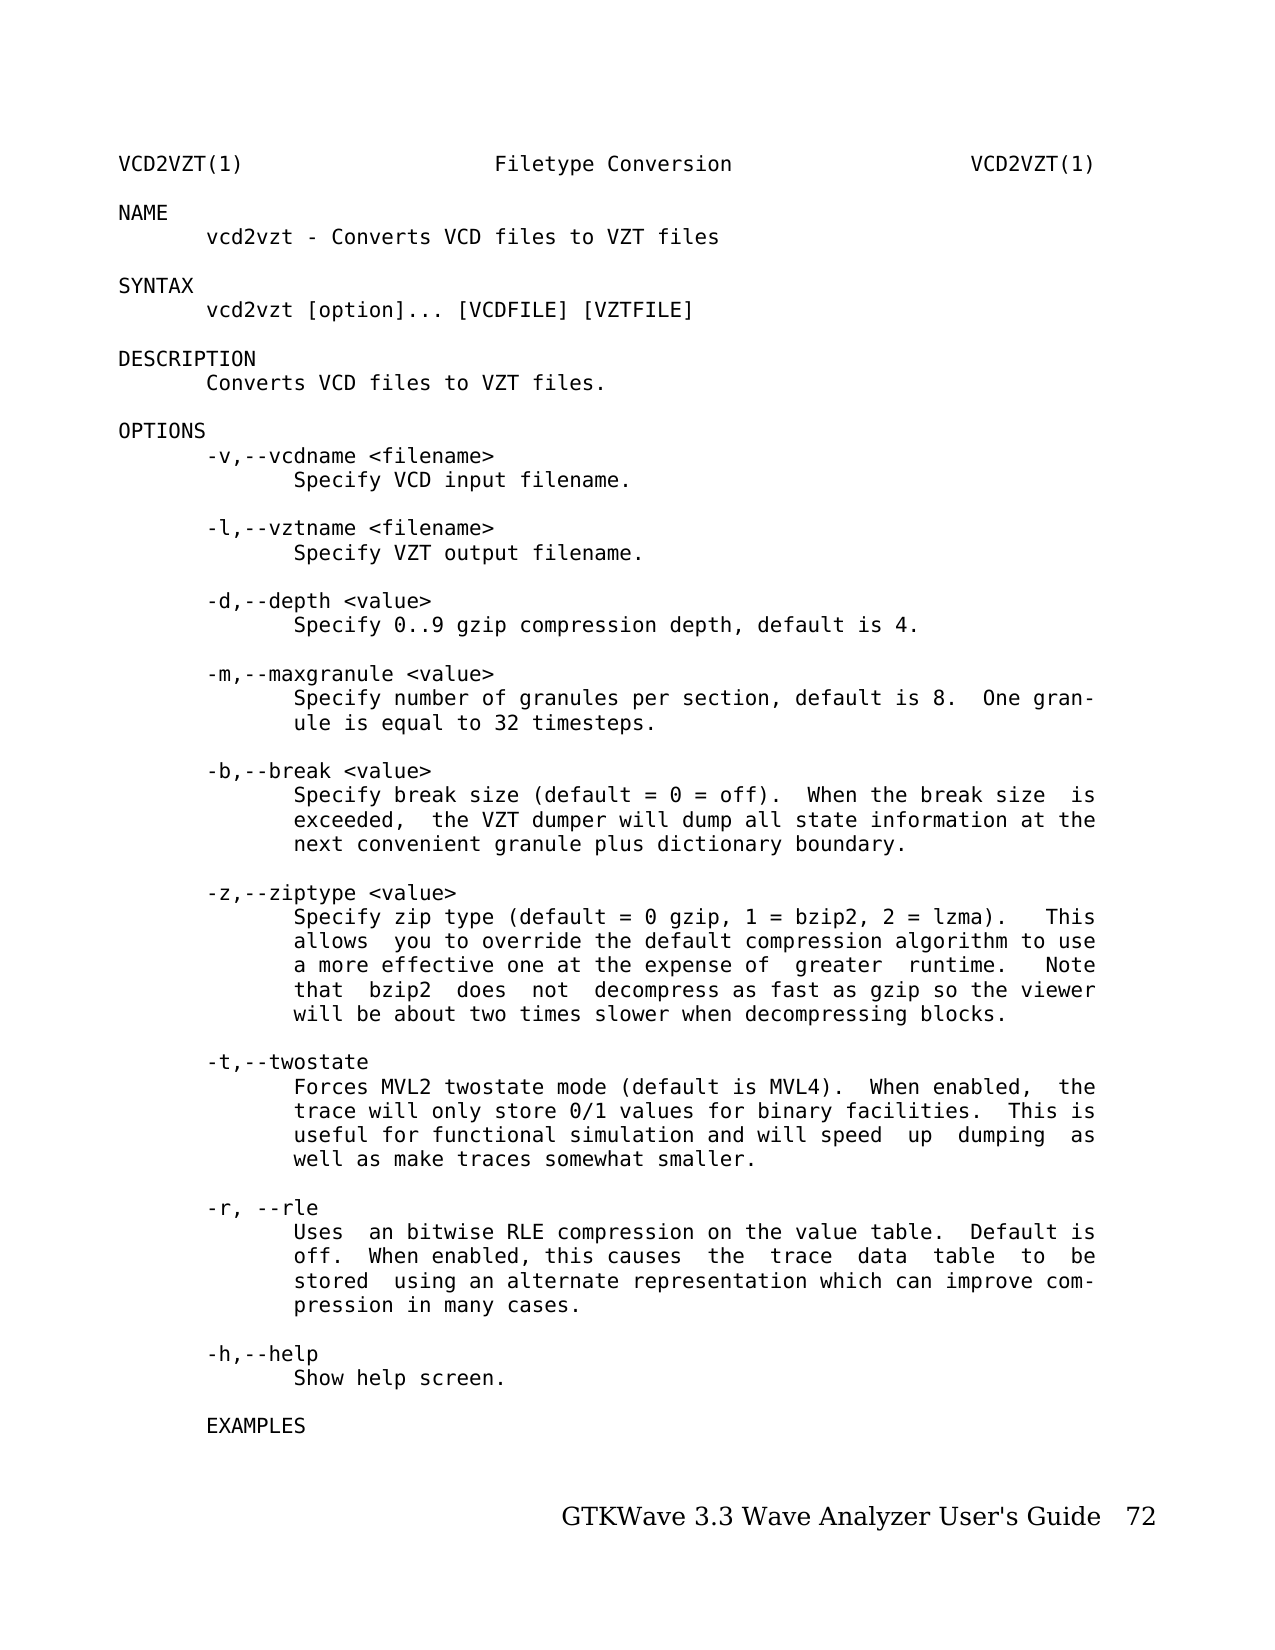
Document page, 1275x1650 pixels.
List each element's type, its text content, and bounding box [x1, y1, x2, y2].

text DESCRIPTION [118, 347, 1157, 371]
text trace will only store 0/1 values for binary facilities. This is [118, 1099, 1157, 1123]
text SYNTAX [118, 274, 1157, 298]
text Show help screen. [118, 1366, 1157, 1390]
text -d,--depth <value> [118, 589, 1157, 613]
text vcd2vzt - Converts VCD files to VZT files [118, 225, 1157, 249]
text Specify zip type (default = 0 gzip, 1 = bzip2, 2 = lzma). This [118, 905, 1157, 929]
text -z,--ziptype <value> [118, 881, 1157, 905]
text Specify break size (default = 0 = off). When the break size is [118, 783, 1157, 808]
text Specify VZT output filename. [118, 541, 1157, 565]
text off. When enabled, this causes the trace data table to be [118, 1244, 1157, 1269]
text -m,--maxgranule <value> [118, 662, 1157, 686]
text that bzip2 does not decompress as fast as gzip so the viewer [118, 978, 1157, 1002]
text useful for functional simulation and will speed up dumping as [118, 1123, 1157, 1147]
text Converts VCD files to VZT files. [118, 371, 1157, 395]
text Specify number of granules per section, default is 8. One gran- [118, 686, 1157, 711]
text allows you to override the default compression algorithm to use [118, 929, 1157, 953]
text a more effective one at the expense of greater runtime. Note [118, 953, 1157, 978]
text -l,--vztname <filename> [118, 516, 1157, 541]
text next convenient granule plus dictionary boundary. [118, 832, 1157, 856]
text ule is equal to 32 timesteps. [118, 711, 1157, 735]
text exceeded, the VZT dumper will dump all state information at the [118, 808, 1157, 832]
text EXAMPLES [118, 1414, 1157, 1439]
text well as make traces somewhat smaller. [118, 1147, 1157, 1172]
text OPTIONS [118, 419, 1157, 444]
text stored using an alternate representation which can improve com- [118, 1269, 1157, 1293]
text -b,--break <value> [118, 759, 1157, 783]
text -r, --rle [118, 1196, 1157, 1220]
text Uses an bitwise RLE compression on the value table. Default is [118, 1220, 1157, 1244]
text -h,--help [118, 1342, 1157, 1366]
text NAME [118, 201, 1157, 225]
text -t,--twostate [118, 1050, 1157, 1075]
text VCD2VZT(1) Filetype Conversion VCD2VZT(1) [118, 152, 1157, 177]
text Forces MVL2 twostate mode (default is MVL4). When enabled, the [118, 1075, 1157, 1099]
text pression in many cases. [118, 1293, 1157, 1317]
text Specify VCD input filename. [118, 468, 1157, 492]
text will be about two times slower when decompressing blocks. [118, 1002, 1157, 1026]
text Specify 0..9 gzip compression depth, default is 4. [118, 613, 1157, 638]
text vcd2vzt [option]... [VCDFILE] [VZTFILE] [118, 298, 1157, 322]
text -v,--vcdname <filename> [118, 444, 1157, 468]
